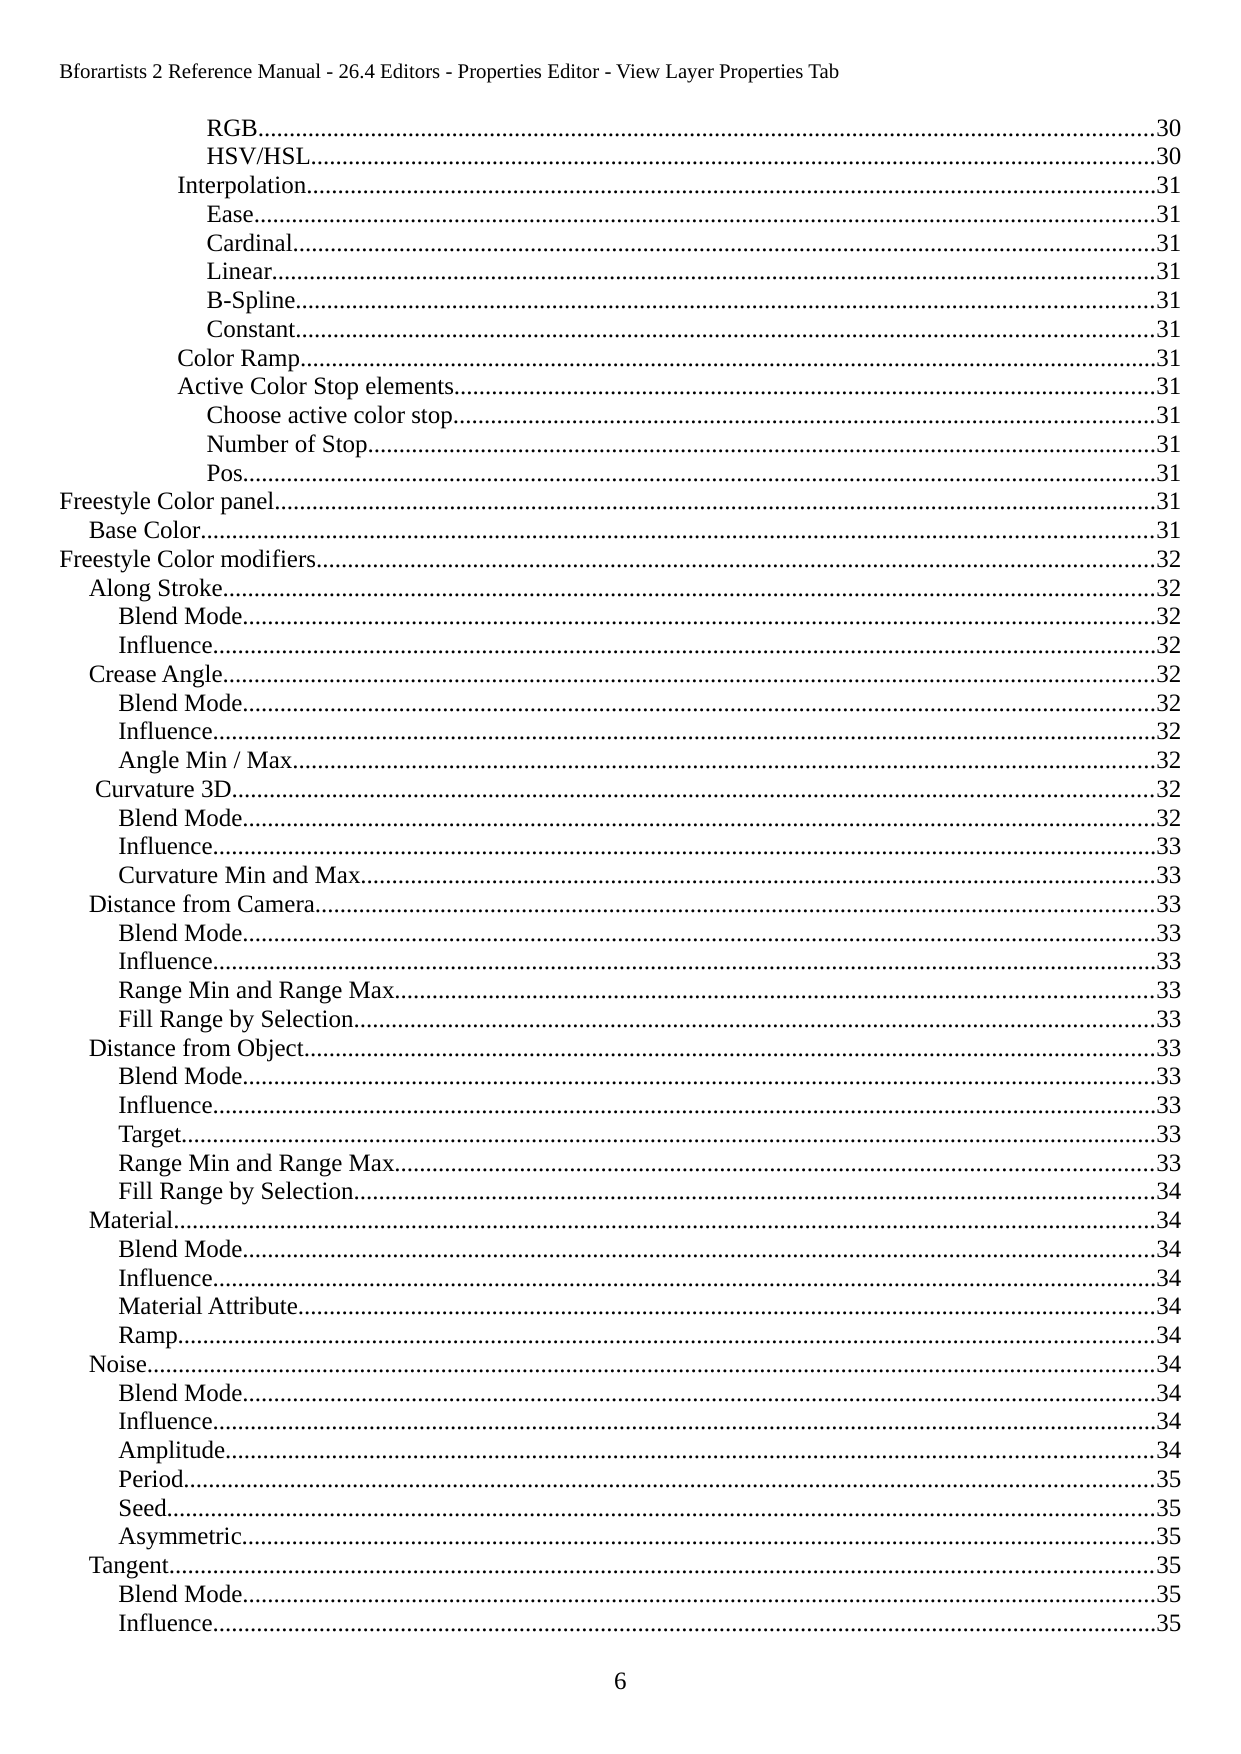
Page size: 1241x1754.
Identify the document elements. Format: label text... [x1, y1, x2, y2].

text Material Attribute 34 [118, 1291, 1181, 1320]
text Fill Range by Selection 34 [118, 1176, 1181, 1205]
text Range Min and Range Max 33 [118, 1148, 1181, 1176]
text Cardinal 31 [206, 228, 1181, 256]
text Blend Mode 32 [118, 601, 1181, 630]
text Distance from Object 33 [88, 1033, 1181, 1061]
text Color Ramp 31 [177, 343, 1181, 371]
text HSV/HSL 30 [206, 141, 1181, 170]
text Choose active color stop 31 [206, 400, 1181, 429]
text Ease 31 [206, 199, 1181, 228]
text Influence 33 [118, 831, 1181, 860]
text Target 33 [118, 1119, 1181, 1148]
text Crease Angle 32 [88, 659, 1181, 688]
text Base Color 31 [88, 515, 1181, 544]
text Blend Mode 35 [118, 1579, 1181, 1608]
text Seed 35 [118, 1493, 1181, 1521]
text Period 35 [118, 1464, 1181, 1493]
text Pos 31 [206, 458, 1181, 486]
text Influence 34 [118, 1263, 1181, 1291]
text Influence 32 [118, 716, 1181, 745]
text Blend Mode 34 [118, 1234, 1181, 1263]
text Blend Mode 34 [118, 1378, 1181, 1406]
text Angle Min / Max 32 [118, 745, 1181, 774]
text Linear 31 [206, 256, 1181, 285]
text Curvature Min and Max 33 [118, 860, 1181, 889]
text Influence 35 [118, 1608, 1181, 1636]
text Fill Range by Selection 33 [118, 1004, 1181, 1033]
text Influence 32 [118, 630, 1181, 659]
text Influence 33 [118, 1090, 1181, 1119]
text RGB 30 [206, 113, 1181, 141]
text Interpolation 31 [177, 170, 1181, 199]
text Tangent 35 [88, 1550, 1181, 1579]
text Influence 34 [118, 1406, 1181, 1435]
text Freestyle Color modifiers 32 [59, 544, 1181, 573]
text Blend Mode 32 [118, 803, 1181, 831]
text Material 34 [88, 1205, 1181, 1234]
text B-Spline 31 [206, 285, 1181, 314]
text Ramp 34 [118, 1320, 1181, 1349]
text Range Min and Range Max 33 [118, 975, 1181, 1004]
text Constant 31 [206, 314, 1181, 343]
text Along Stroke 32 [88, 573, 1181, 601]
text Curvature 3D 32 [88, 774, 1181, 803]
text Amplitude 34 [118, 1435, 1181, 1464]
text Influence 33 [118, 946, 1181, 975]
text Active Color Stop elements 31 [177, 371, 1181, 400]
text Blend Mode 32 [118, 688, 1181, 716]
text Number of Stop 31 [206, 429, 1181, 458]
text Freestyle Color panel 31 [59, 486, 1181, 515]
text Distance from Camera 33 [88, 889, 1181, 918]
text Blend Mode 33 [118, 918, 1181, 946]
text Noise 34 [88, 1349, 1181, 1378]
text Asymmetric 35 [118, 1521, 1181, 1550]
text Blend Mode 33 [118, 1061, 1181, 1090]
